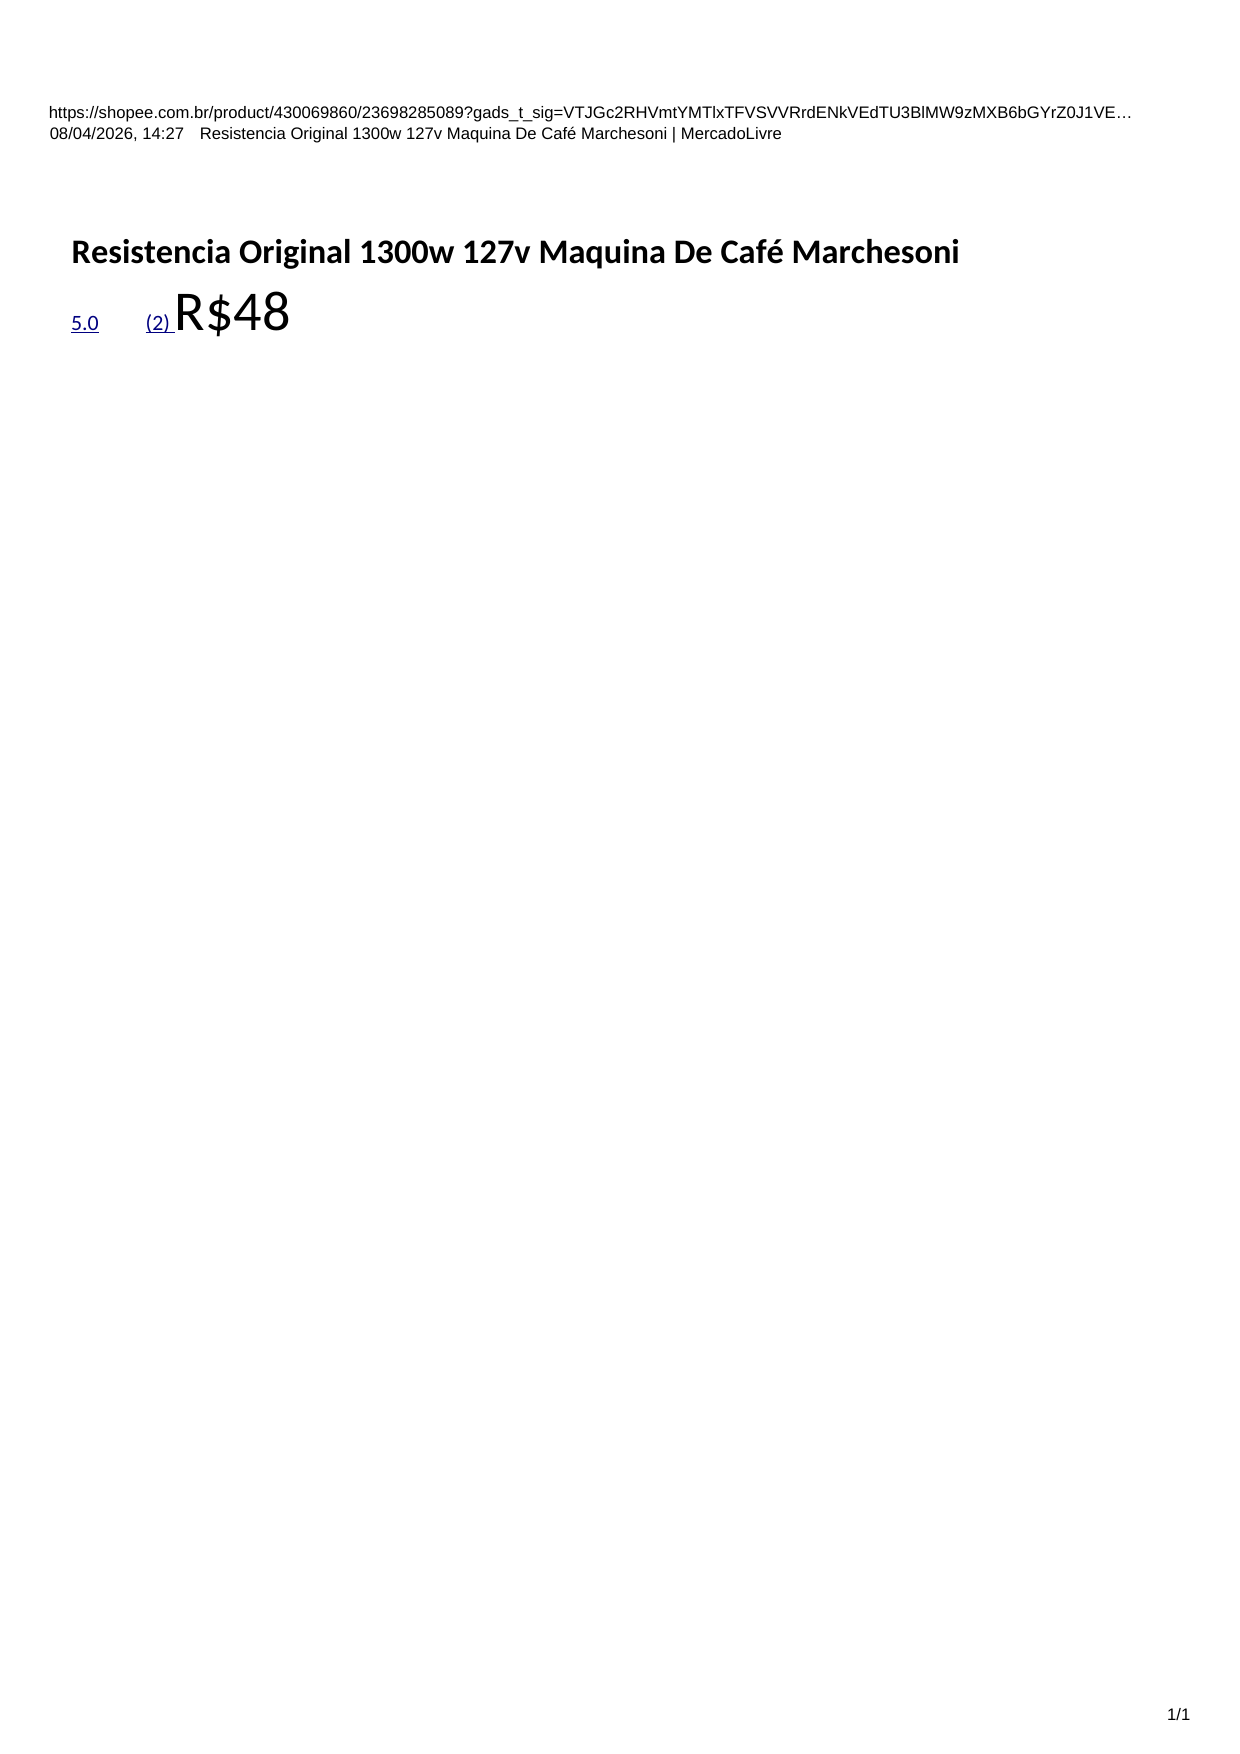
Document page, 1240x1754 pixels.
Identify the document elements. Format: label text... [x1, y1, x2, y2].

subtitle Resistencia Original 1300w 127v Maquina De Café Marchesoni [71, 231, 1188, 272]
text https://shopee.com.br/product/430069860/23698285089?gads_t_sig=VTJGc2RHVmtYMTlxTFVSVVRrdENkVEdTU3BlMW9zMXB6bGYrZ0J1VE… 08/04/2026, 14:27 Resistencia Original 1300w 127v Maquina De Café Marchesoni | MercadoLivre [48, 103, 1188, 143]
text 5.0 (2) R$48 [70, 275, 417, 344]
